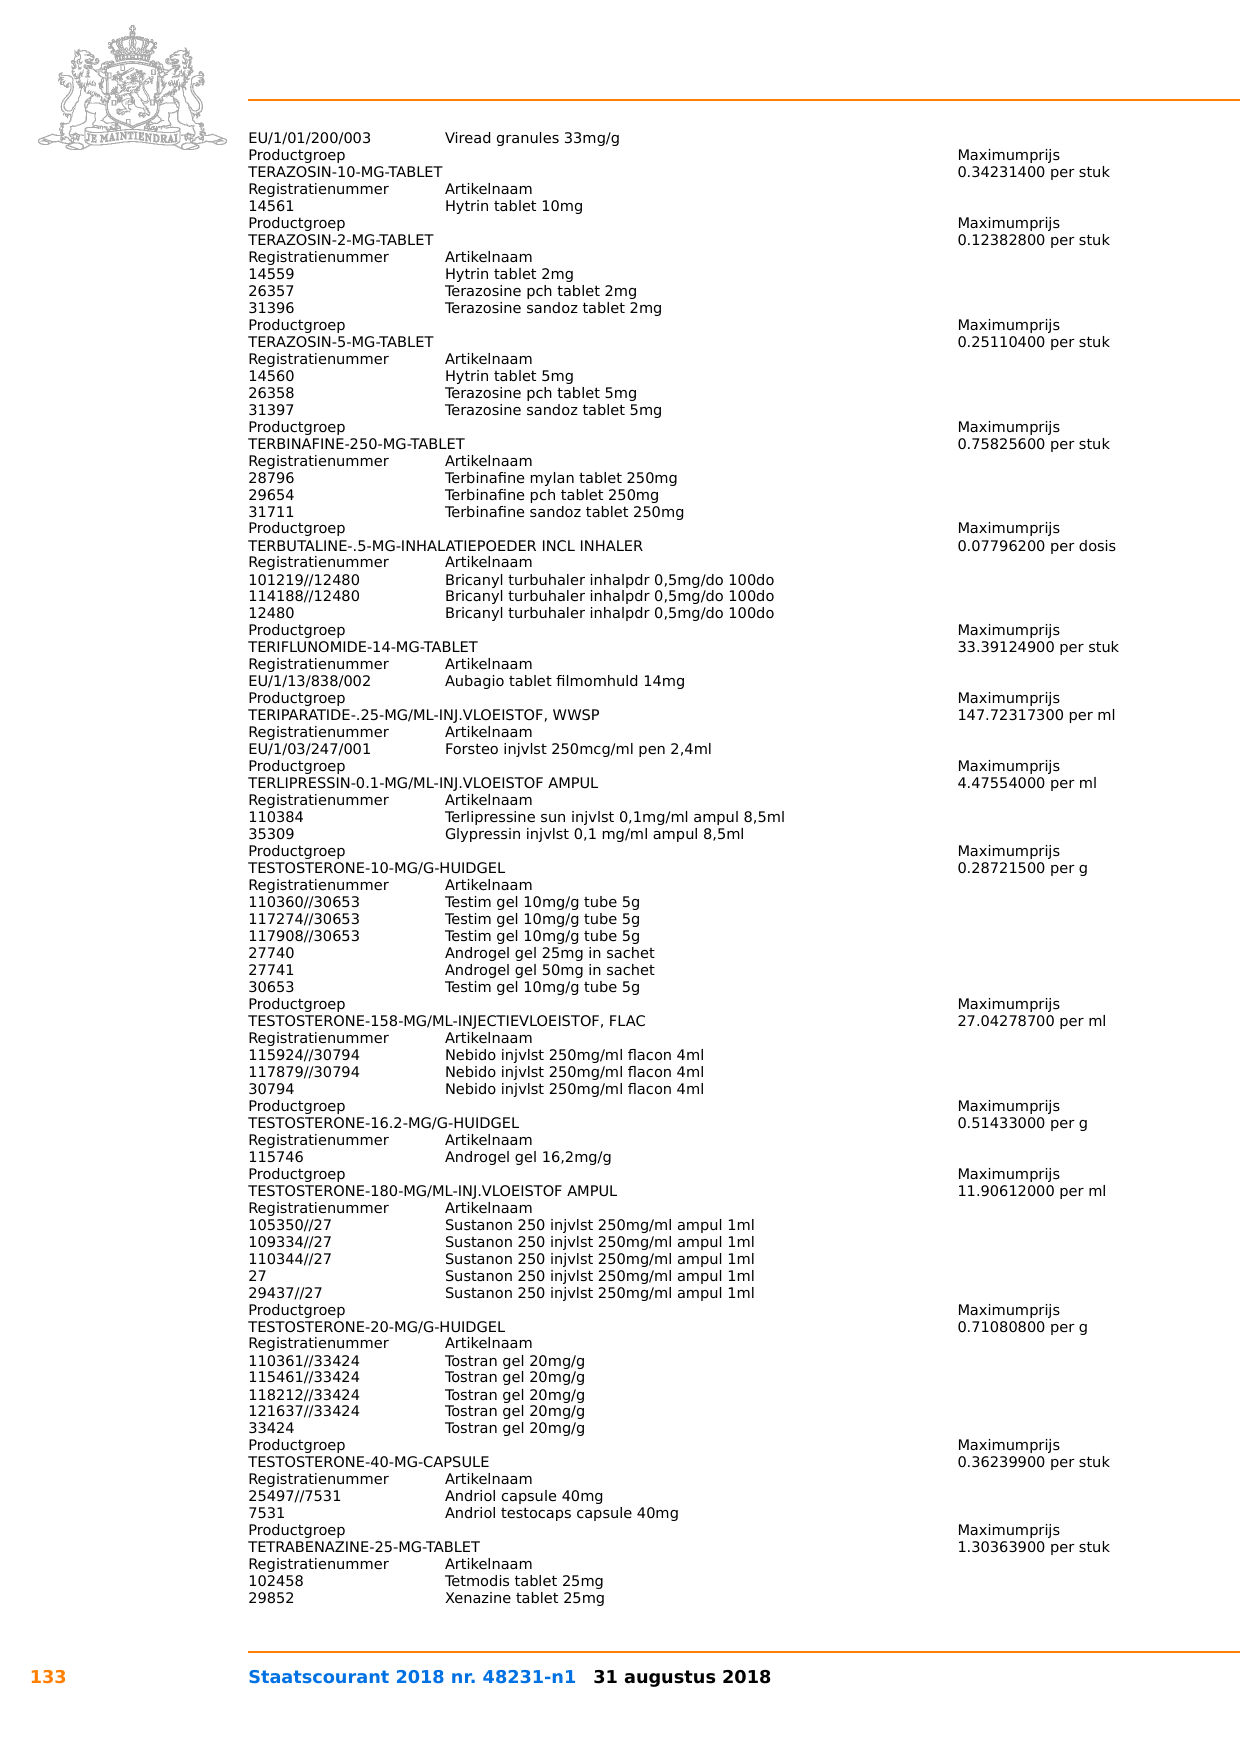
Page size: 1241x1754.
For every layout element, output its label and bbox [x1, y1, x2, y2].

picture [38, 25, 227, 150]
